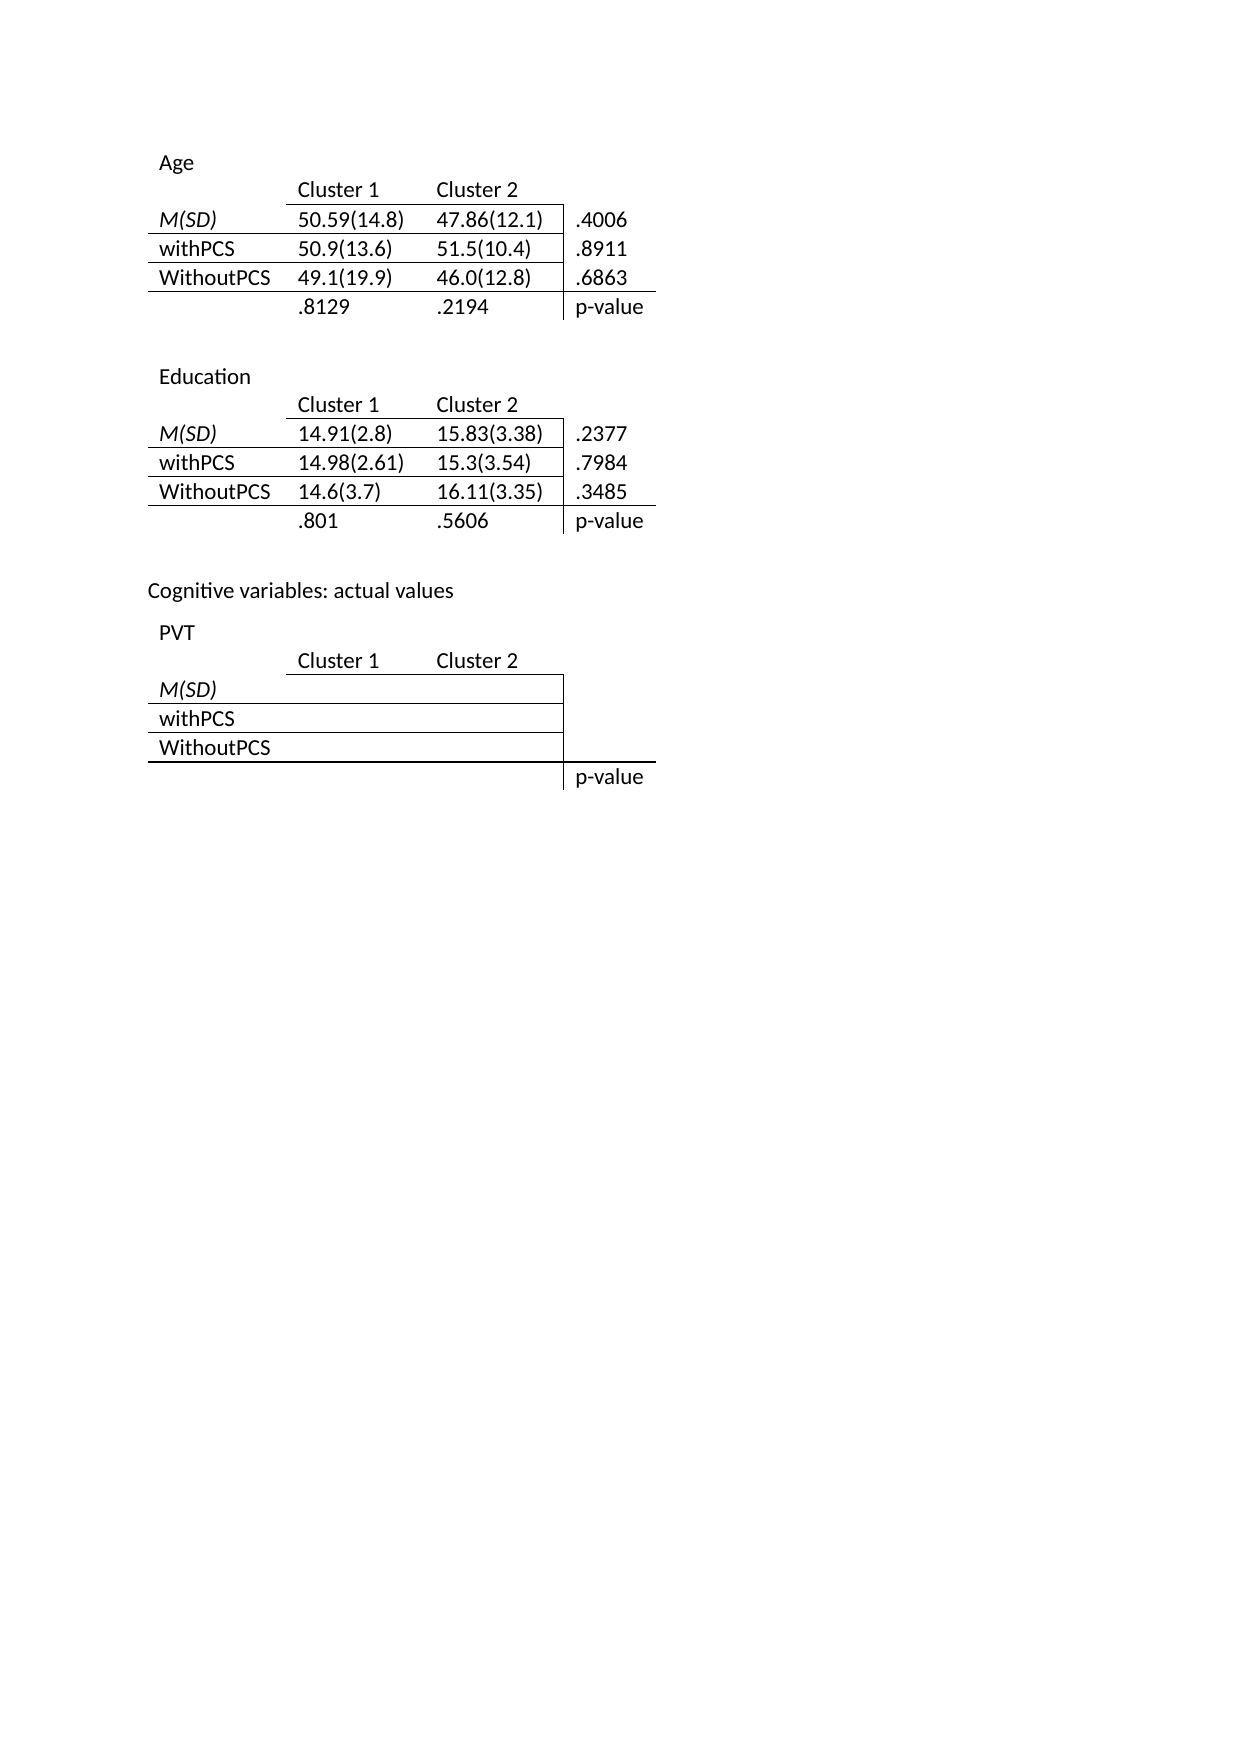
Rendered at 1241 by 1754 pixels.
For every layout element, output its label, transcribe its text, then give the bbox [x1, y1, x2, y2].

table_cell [656, 674, 703, 703]
table_cell Cluster 1 [286, 176, 425, 204]
table_cell [564, 390, 703, 418]
table_cell p-value [564, 292, 656, 320]
table_cell WithoutPCS [148, 263, 286, 291]
table_cell [564, 732, 656, 761]
table_cell [564, 703, 656, 732]
table_cell 49.1(19.9) [286, 263, 425, 291]
table_cell [564, 646, 703, 674]
table_cell 14.98(2.61) [286, 448, 425, 476]
table_cell M(SD) [148, 418, 286, 447]
table_header Age [148, 148, 286, 176]
table_cell Cluster 1 [286, 646, 425, 674]
table_cell 16.11(3.35) [425, 477, 563, 505]
table_cell .5606 [425, 506, 563, 534]
table_cell .8911 [564, 233, 656, 262]
table_cell [564, 176, 703, 204]
table_cell withPCS [148, 234, 286, 262]
table_cell Cluster 2 [425, 646, 564, 674]
table_cell 46.0(12.8) [425, 263, 563, 291]
table_cell withPCS [148, 704, 286, 732]
table_cell .8129 [286, 292, 425, 320]
table_cell [286, 763, 425, 790]
table_cell 47.86(12.1) [425, 205, 563, 233]
table_header [564, 362, 656, 390]
table_cell withPCS [148, 448, 286, 476]
table_cell [148, 506, 286, 534]
text Cognitive variables: actual values [148, 576, 1093, 604]
table_cell Cluster 2 [425, 390, 564, 418]
table_cell [286, 675, 425, 703]
table_header [425, 362, 564, 390]
table_cell [148, 646, 286, 674]
table_header [286, 362, 425, 390]
table_cell [286, 704, 425, 732]
table_cell .7984 [564, 447, 656, 476]
table_cell p-value [564, 506, 656, 534]
table_cell [656, 233, 703, 262]
table_cell 50.59(14.8) [286, 205, 425, 233]
table_cell [656, 703, 703, 732]
table_cell [656, 761, 703, 790]
table_cell [286, 733, 425, 761]
table_cell .4006 [564, 204, 656, 233]
table_cell .2377 [564, 418, 656, 447]
table_cell [656, 418, 703, 447]
table_cell [656, 262, 703, 291]
table_cell M(SD) [148, 204, 286, 233]
table_header [286, 148, 425, 176]
table_cell [148, 390, 286, 418]
table_header [564, 148, 656, 176]
table_cell .6863 [564, 262, 656, 291]
table_header Education [148, 362, 286, 390]
table_cell [148, 176, 286, 204]
table_cell [425, 733, 563, 761]
table_cell WithoutPCS [148, 477, 286, 505]
table_header [656, 362, 703, 390]
table_header [564, 618, 656, 646]
table_cell .3485 [564, 476, 656, 505]
table_header PVT [148, 618, 286, 646]
table_cell [656, 291, 703, 320]
table_cell 51.5(10.4) [425, 234, 563, 262]
table_cell WithoutPCS [148, 733, 286, 761]
table_cell [656, 732, 703, 761]
table_header [656, 148, 703, 176]
table_header [286, 618, 425, 646]
table_cell 14.6(3.7) [286, 477, 425, 505]
table_cell [656, 447, 703, 476]
table_cell 14.91(2.8) [286, 419, 425, 447]
table_cell p-value [564, 763, 656, 790]
table_cell Cluster 1 [286, 390, 425, 418]
table_cell .2194 [425, 292, 563, 320]
table_cell 15.3(3.54) [425, 448, 563, 476]
table_header [425, 148, 564, 176]
table_header [425, 618, 564, 646]
table_cell .801 [286, 506, 425, 534]
table_cell [656, 204, 703, 233]
table_cell [425, 675, 563, 703]
table_cell [656, 476, 703, 505]
table_cell [148, 763, 286, 790]
table_cell [425, 763, 563, 790]
table_cell 50.9(13.6) [286, 234, 425, 262]
table_cell [148, 292, 286, 320]
table_cell M(SD) [148, 674, 286, 703]
table_cell 15.83(3.38) [425, 419, 563, 447]
table_cell [656, 505, 703, 534]
table_cell [425, 704, 563, 732]
table_cell [564, 674, 656, 703]
table_header [656, 618, 703, 646]
table_cell Cluster 2 [425, 176, 564, 204]
